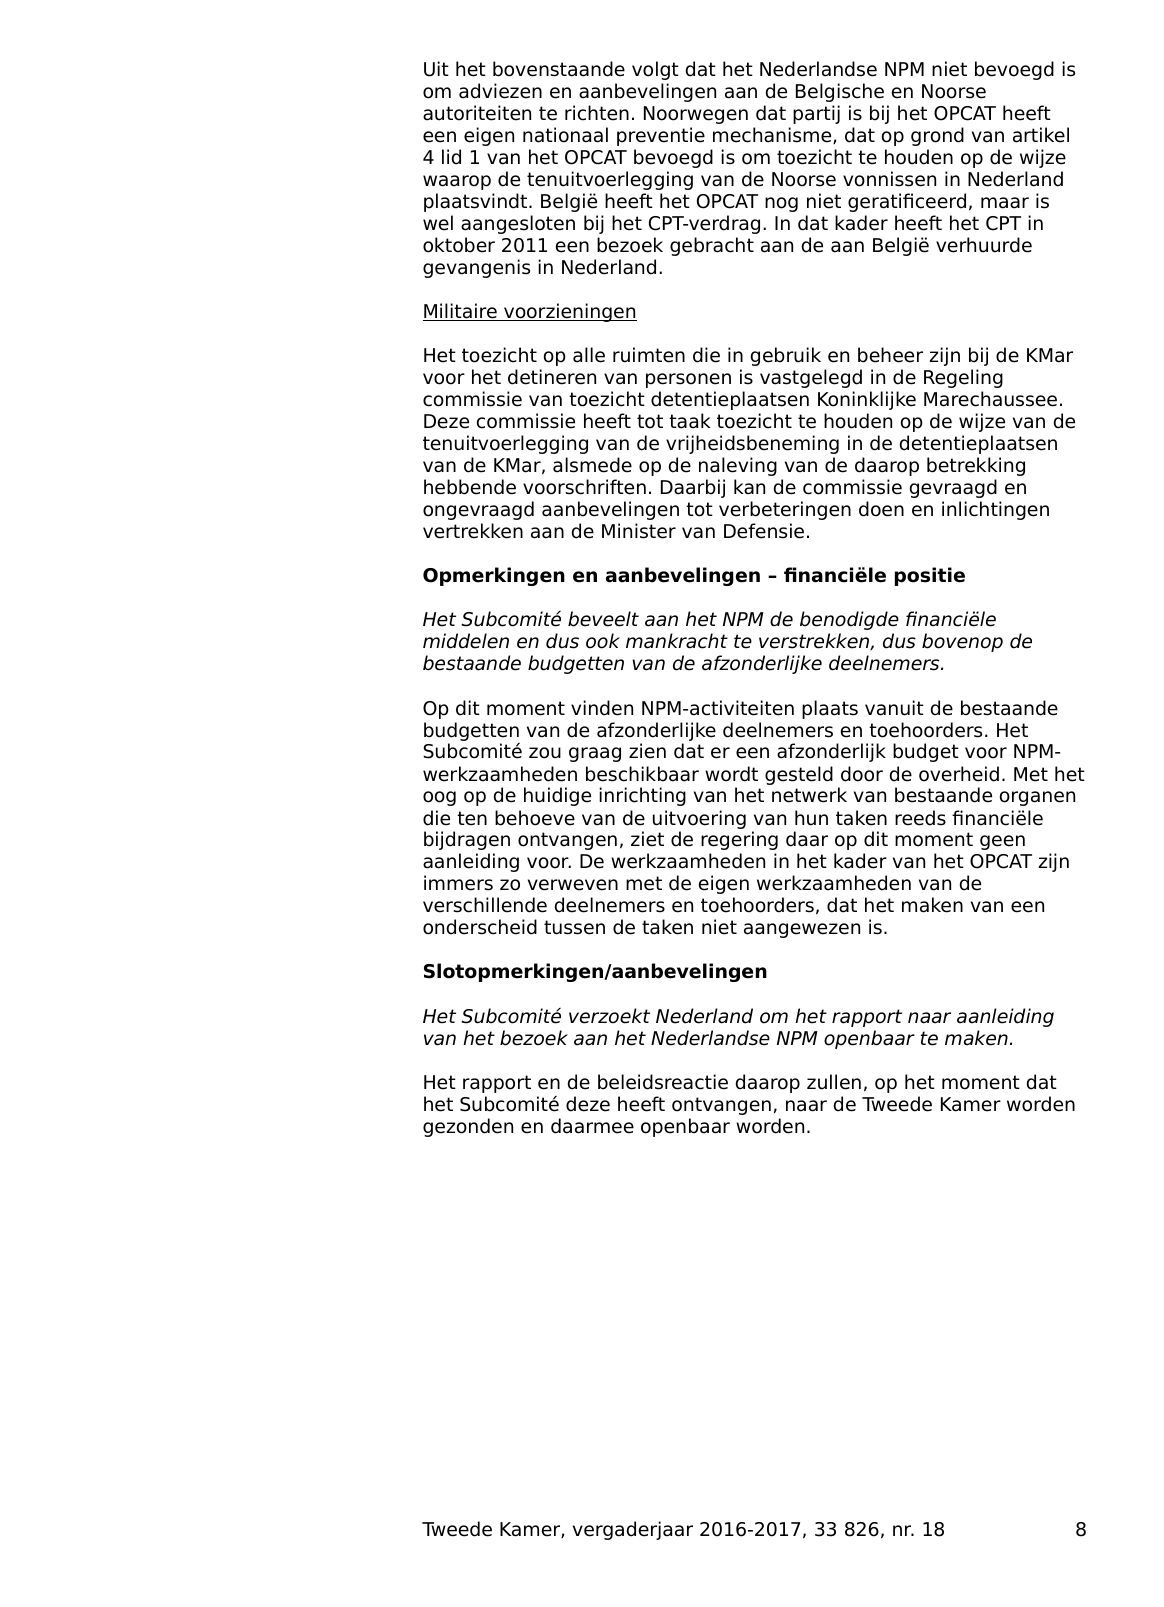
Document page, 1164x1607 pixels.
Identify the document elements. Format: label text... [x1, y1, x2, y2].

subtitle Opmerkingen en aanbevelingen – financiële positie [422, 565, 1087, 587]
subtitle Militaire voorzieningen [422, 301, 1087, 323]
text Uit het bovenstaande volgt dat het Nederlandse NPM niet bevoegd is om adviezen en aanbevelingen aan de Belgische en Noorse autoriteiten te richten. Noorwegen dat partij is bij het OPCAT heeft een eigen nationaal preventie mechanisme, dat op grond van artikel 4 lid 1 van het OPCAT bevoegd is om toezicht te houden op de wijze waarop de tenuitvoerlegging van de Noorse vonnissen in Nederland plaatsvindt. België heeft het OPCAT nog niet geratificeerd, maar is wel aangesloten bij het CPT-verdrag. In dat kader heeft het CPT in oktober 2011 een bezoek gebracht aan de aan België verhuurde gevangenis in Nederland. [422, 59, 1087, 279]
subtitle Slotopmerkingen/aanbevelingen [422, 961, 1087, 983]
text Op dit moment vinden NPM-activiteiten plaats vanuit de bestaande budgetten van de afzonderlijke deelnemers en toehoorders. Het Subcomité zou graag zien dat er een afzonderlijk budget voor NPM-werkzaamheden beschikbaar wordt gesteld door de overheid. Met het oog op de huidige inrichting van het netwerk van bestaande organen die ten behoeve van de uitvoering van hun taken reeds financiële bijdragen ontvangen, ziet de regering daar op dit moment geen aanleiding voor. De werkzaamheden in het kader van het OPCAT zijn immers zo verweven met de eigen werkzaamheden van de verschillende deelnemers en toehoorders, dat het maken van een onderscheid tussen de taken niet aangewezen is. [422, 697, 1087, 939]
text Het Subcomité beveelt aan het NPM de benodigde financiële middelen en dus ook mankracht te verstrekken, dus bovenop de bestaande budgetten van de afzonderlijke deelnemers. [422, 609, 1087, 675]
text Het Subcomité verzoekt Nederland om het rapport naar aanleiding van het bezoek aan het Nederlandse NPM openbaar te maken. [422, 1006, 1087, 1049]
text Het rapport en de beleidsreactie daarop zullen, op het moment dat het Subcomité deze heeft ontvangen, naar de Tweede Kamer worden gezonden en daarmee openbaar worden. [422, 1072, 1087, 1138]
text Het toezicht op alle ruimten die in gebruik en beheer zijn bij de KMar voor het detineren van personen is vastgelegd in de Regeling commissie van toezicht detentieplaatsen Koninklijke Marechaussee. Deze commissie heeft tot taak toezicht te houden op de wijze van de tenuitvoerlegging van de vrijheidsbeneming in de detentieplaatsen van de KMar, alsmede op de naleving van de daarop betrekking hebbende voorschriften. Daarbij kan de commissie gevraagd en ongevraagd aanbevelingen tot verbeteringen doen en inlichtingen vertrekken aan de Minister van Defensie. [422, 345, 1087, 543]
